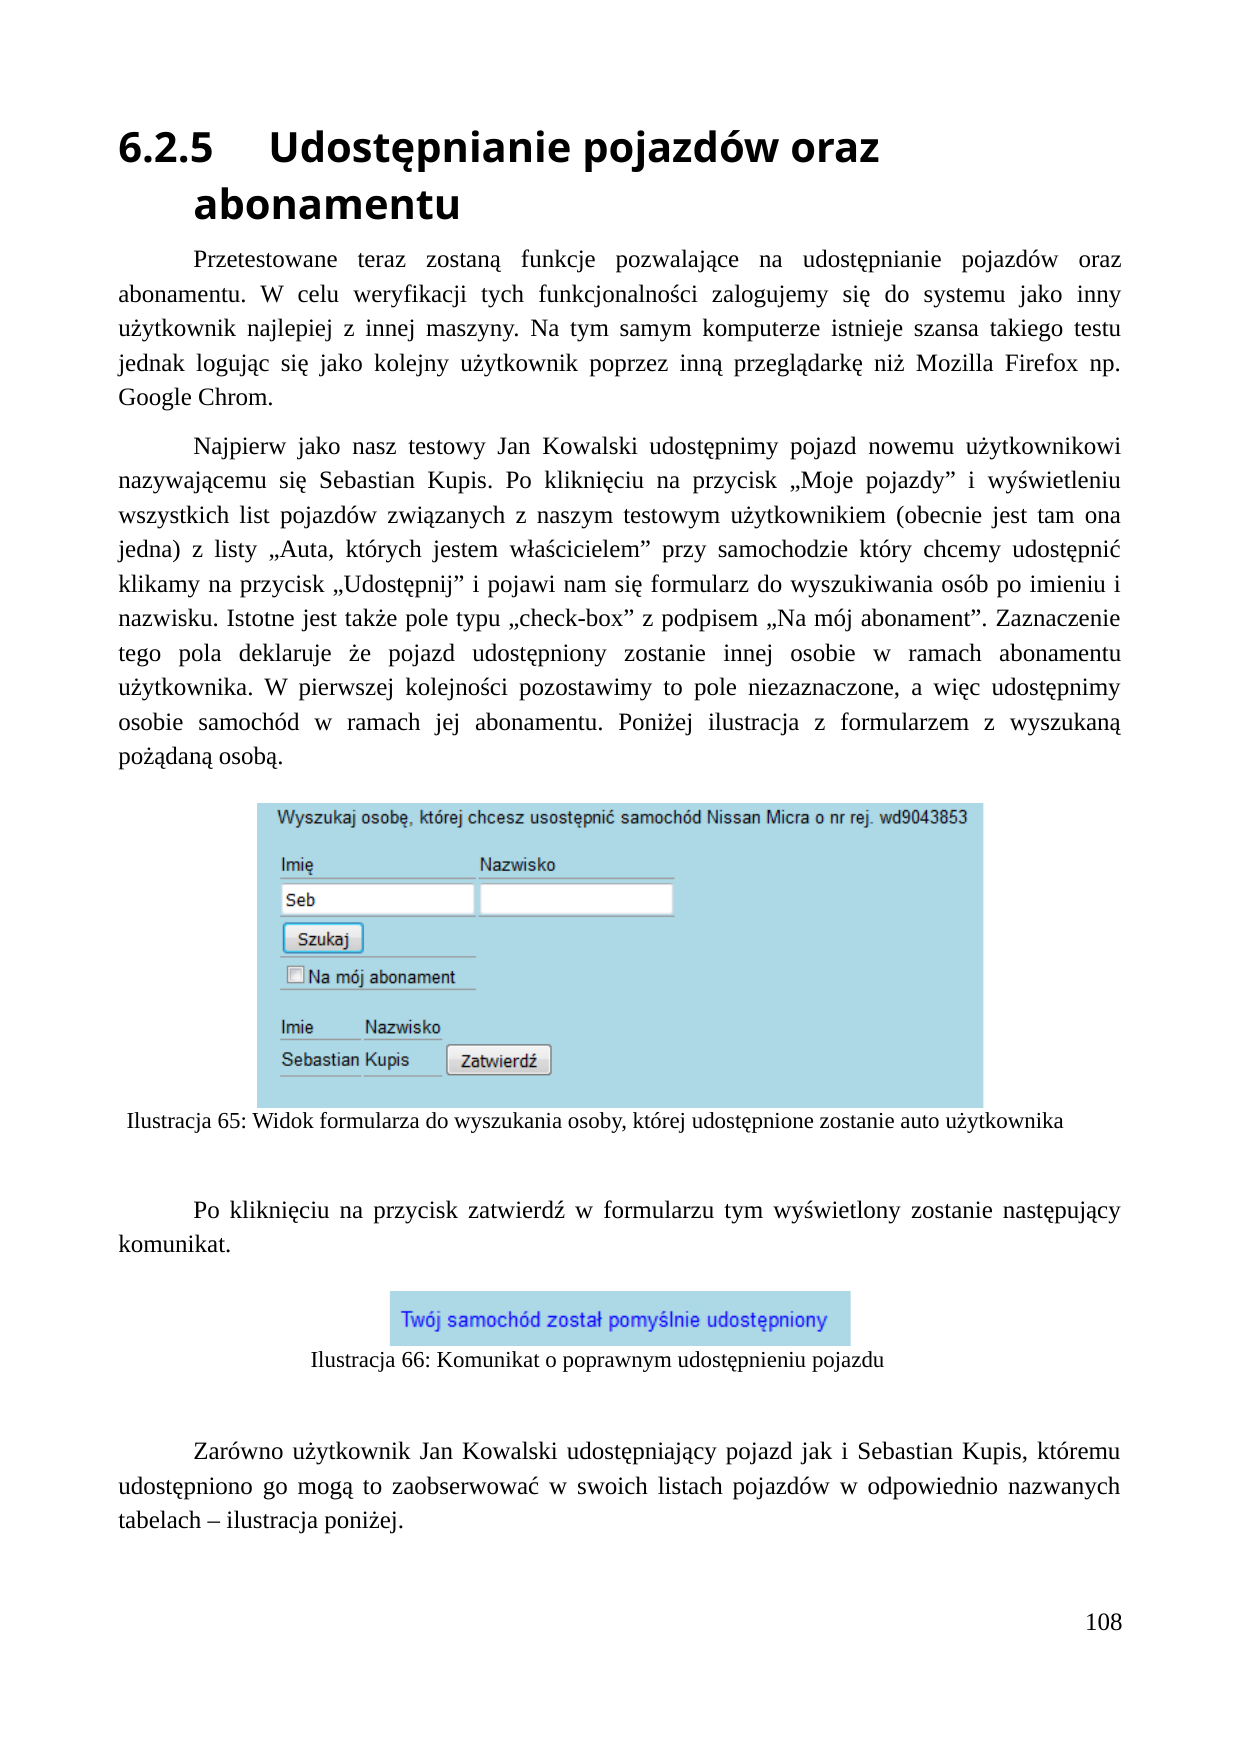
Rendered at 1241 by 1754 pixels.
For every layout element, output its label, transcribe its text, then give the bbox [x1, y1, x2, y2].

subtitle Udostępnianie pojazdów oraz abonamentu [118, 118, 1122, 232]
text Ilustracja 66: Komunikat o poprawnym udostępnieniu pojazdu [310, 1291, 930, 1372]
text Ilustracja 65: Widok formularza do wyszukania osoby, której udostępnione zostanie auto użytkownika [126, 803, 1114, 1134]
text Przetestowane teraz zostaną funkcje pozwalające na udostępnianie pojazdów oraz abonamentu. W celu weryfikacji tych funkcjonalności zalogujemy się do systemu jako inny użytkownik najlepiej z innej maszyny. Na tym samym komputerze istnieje szansa takiego testu jednak logując się jako kolejny użytkownik poprzez inną przeglądarkę niż Mozilla Firefox np. Google Chrom. [118, 244, 1122, 411]
text Najpierw jako nasz testowy Jan Kowalski udostępnimy pojazd nowemu użytkownikowi nazywającemu się Sebastian Kupis. Po kliknięciu na przycisk „Moje pojazdy” i wyświetleniu wszystkich list pojazdów związanych z naszym testowym użytkownikiem (obecnie jest tam ona jedna) z listy „Auta, których jestem właścicielem” przy samochodzie który chcemy udostępnić klikamy na przycisk „Udostępnij” i pojawi nam się formularz do wyszukiwania osób po imieniu i nazwisku. Istotne jest także pole typu „check-box” z podpisem „Na mój abonament”. Zaznaczenie tego pola deklaruje że pojazd udostępniony zostanie innej osobie w ramach abonamentu użytkownika. W pierwszej kolejności pozostawimy to pole niezaznaczone, a więc udostępnimy osobie samochód w ramach jej abonamentu. Poniżej ilustracja z formularzem z wyszukaną pożądaną osobą. [118, 431, 1122, 770]
picture [257, 803, 984, 1108]
text Zarówno użytkownik Jan Kowalski udostępniający pojazd jak i Sebastian Kupis, któremu udostępniono go mogą to zaobserwować w swoich listach pojazdów w odpowiednio nazwanych tabelach – ilustracja poniżej. [118, 1436, 1122, 1534]
picture [389, 1291, 851, 1346]
text Po kliknięciu na przycisk zatwierdź w formularzu tym wyświetlony zostanie następujący komunikat. [118, 1195, 1122, 1258]
